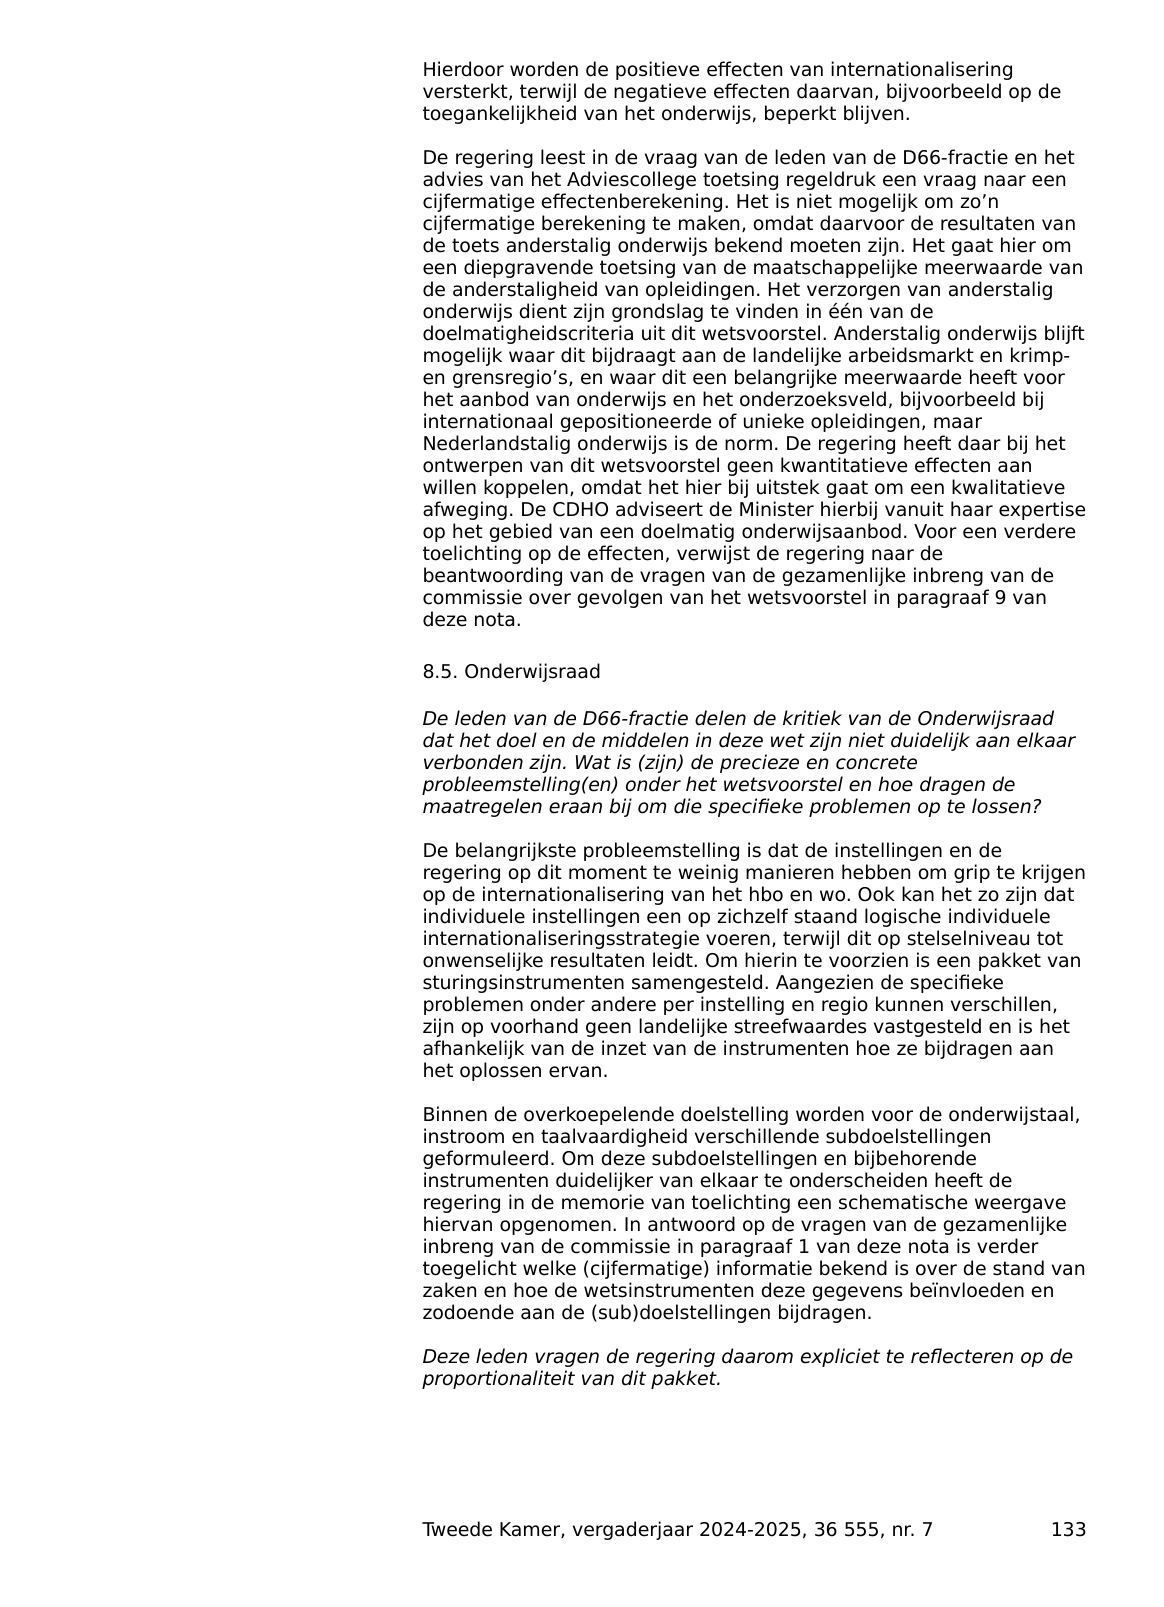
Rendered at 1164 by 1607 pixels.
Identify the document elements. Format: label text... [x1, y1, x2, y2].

text De regering leest in de vraag van de leden van de D66-fractie en het advies van het Adviescollege toetsing regeldruk een vraag naar een cijfermatige effectenberekening. Het is niet mogelijk om zo’n cijfermatige berekening te maken, omdat daarvoor de resultaten van de toets anderstalig onderwijs bekend moeten zijn. Het gaat hier om een diepgravende toetsing van de maatschappelijke meerwaarde van de anderstaligheid van opleidingen. Het verzorgen van anderstalig onderwijs dient zijn grondslag te vinden in één van de doelmatigheidscriteria uit dit wetsvoorstel. Anderstalig onderwijs blijft mogelijk waar dit bijdraagt aan de landelijke arbeidsmarkt en krimp- en grensregio’s, en waar dit een belangrijke meerwaarde heeft voor het aanbod van onderwijs en het onderzoeksveld, bijvoorbeeld bij internationaal gepositioneerde of unieke opleidingen, maar Nederlandstalig onderwijs is de norm. De regering heeft daar bij het ontwerpen van dit wetsvoorstel geen kwantitatieve effecten aan willen koppelen, omdat het hier bij uitstek gaat om een kwalitatieve afweging. De CDHO adviseert de Minister hierbij vanuit haar expertise op het gebied van een doelmatig onderwijsaanbod. Voor een verdere toelichting op de effecten, verwijst de regering naar de beantwoording van de vragen van de gezamenlijke inbreng van de commissie over gevolgen van het wetsvoorstel in paragraaf 9 van deze nota. [422, 147, 1087, 631]
text De belangrijkste probleemstelling is dat de instellingen en de regering op dit moment te weinig manieren hebben om grip te krijgen op de internationalisering van het hbo en wo. Ook kan het zo zijn dat individuele instellingen een op zichzelf staand logische individuele internationaliseringsstrategie voeren, terwijl dit op stelselniveau tot onwenselijke resultaten leidt. Om hierin te voorzien is een pakket van sturingsinstrumenten samengesteld. Aangezien de specifieke problemen onder andere per instelling en regio kunnen verschillen, zijn op voorhand geen landelijke streefwaardes vastgesteld en is het afhankelijk van de inzet van de instrumenten hoe ze bijdragen aan het oplossen ervan. [422, 840, 1087, 1082]
text De leden van de D66-fractie delen de kritiek van de Onderwijsraad dat het doel en de middelen in deze wet zijn niet duidelijk aan elkaar verbonden zijn. Wat is (zijn) de precieze en concrete probleemstelling(en) onder het wetsvoorstel en hoe dragen de maatregelen eraan bij om die specifieke problemen op te lossen? [422, 708, 1087, 818]
text Deze leden vragen de regering daarom expliciet te reflecteren op de proportionaliteit van dit pakket. [422, 1346, 1087, 1390]
subtitle 8.5. Onderwijsraad [422, 661, 1087, 683]
text Hierdoor worden de positieve effecten van internationalisering versterkt, terwijl de negatieve effecten daarvan, bijvoorbeeld op de toegankelijkheid van het onderwijs, beperkt blijven. [422, 59, 1087, 125]
text Binnen de overkoepelende doelstelling worden voor de onderwijstaal, instroom en taalvaardigheid verschillende subdoelstellingen geformuleerd. Om deze subdoelstellingen en bijbehorende instrumenten duidelijker van elkaar te onderscheiden heeft de regering in de memorie van toelichting een schematische weergave hiervan opgenomen. In antwoord op de vragen van de gezamenlijke inbreng van de commissie in paragraaf 1 van deze nota is verder toegelicht welke (cijfermatige) informatie bekend is over de stand van zaken en hoe de wetsinstrumenten deze gegevens beïnvloeden en zodoende aan de (sub)doelstellingen bijdragen. [422, 1104, 1087, 1323]
